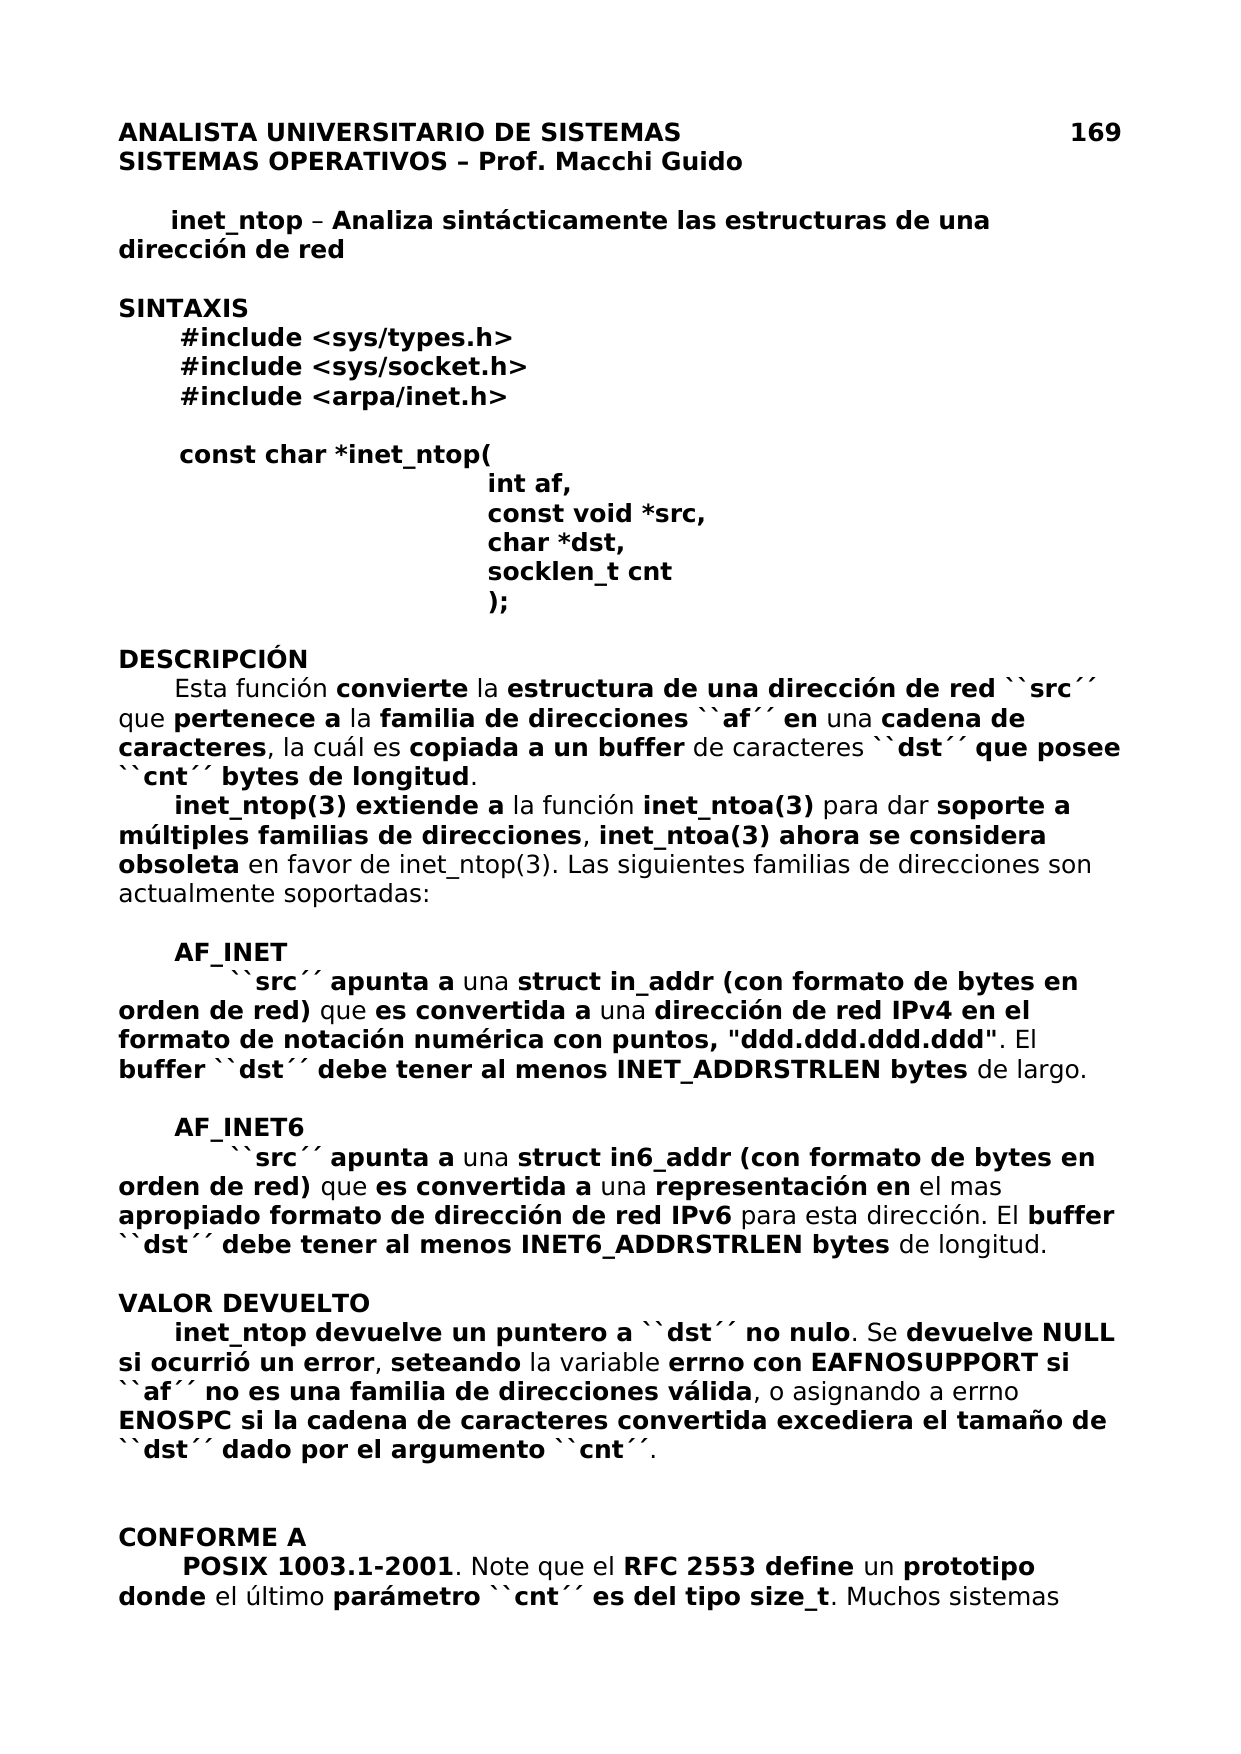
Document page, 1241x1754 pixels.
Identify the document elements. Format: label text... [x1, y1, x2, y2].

text ``src´´ apunta a una struct in6_addr (con formato de bytes en orden de red) que es convertida a una representación en el mas apropiado formato de dirección de red IPv6 para esta dirección. El buffer ``dst´´ debe tener al menos INET6_ADDRSTRLEN bytes de longitud. [118, 1143, 1122, 1260]
text ``src´´ apunta a una struct in_addr (con formato de bytes en orden de red) que es convertida a una dirección de red IPv4 en el formato de notación numérica con puntos, "ddd.ddd.ddd.ddd". El buffer ``dst´´ debe tener al menos INET_ADDRSTRLEN bytes de largo. [118, 967, 1122, 1084]
text #include <sys/types.h> [118, 323, 1122, 352]
text int af, [118, 469, 1122, 499]
text #include <arpa/inet.h> [118, 382, 1122, 411]
text ); [118, 587, 1122, 616]
text #include <sys/socket.h> [118, 352, 1122, 382]
text const void *src, [118, 499, 1122, 528]
text inet_ntop – Analiza sintácticamente las estructuras de una dirección de red [118, 206, 1122, 265]
text DESCRIPCIÓN [118, 645, 1122, 674]
text inet_ntop(3) extiende a la función inet_ntoa(3) para dar soporte a múltiples familias de direcciones, inet_ntoa(3) ahora se considera obsoleta en favor de inet_ntop(3). Las siguientes familias de direcciones son actualmente soportadas: [118, 792, 1122, 909]
text AF_INET [118, 938, 1122, 967]
text socklen_t cnt [118, 557, 1122, 587]
text Esta función convierte la estructura de una dirección de red ``src´´ que pertenece a la familia de direcciones ``af´´ en una cadena de caracteres, la cuál es copiada a un buffer de caracteres ``dst´´ que posee ``cnt´´ bytes de longitud. [118, 674, 1122, 792]
text inet_ntop devuelve un puntero a ``dst´´ no nulo. Se devuelve NULL si ocurrió un error, seteando la variable errno con EAFNOSUPPORT si ``af´´ no es una familia de direcciones válida, o asignando a errno ENOSPC si la cadena de caracteres convertida excediera el tamaño de ``dst´´ dado por el argumento ``cnt´´. [118, 1318, 1122, 1465]
text const char *inet_ntop( [118, 440, 1122, 469]
text char *dst, [118, 528, 1122, 557]
text AF_INET6 [118, 1113, 1122, 1143]
text SINTAXIS [118, 294, 1122, 323]
text POSIX 1003.1-2001. Note que el RFC 2553 define un prototipo donde el último parámetro ``cnt´´ es del tipo size_t. Muchos sistemas [118, 1553, 1122, 1611]
text VALOR DEVUELTO [118, 1289, 1122, 1318]
text CONFORME A [118, 1523, 1122, 1553]
